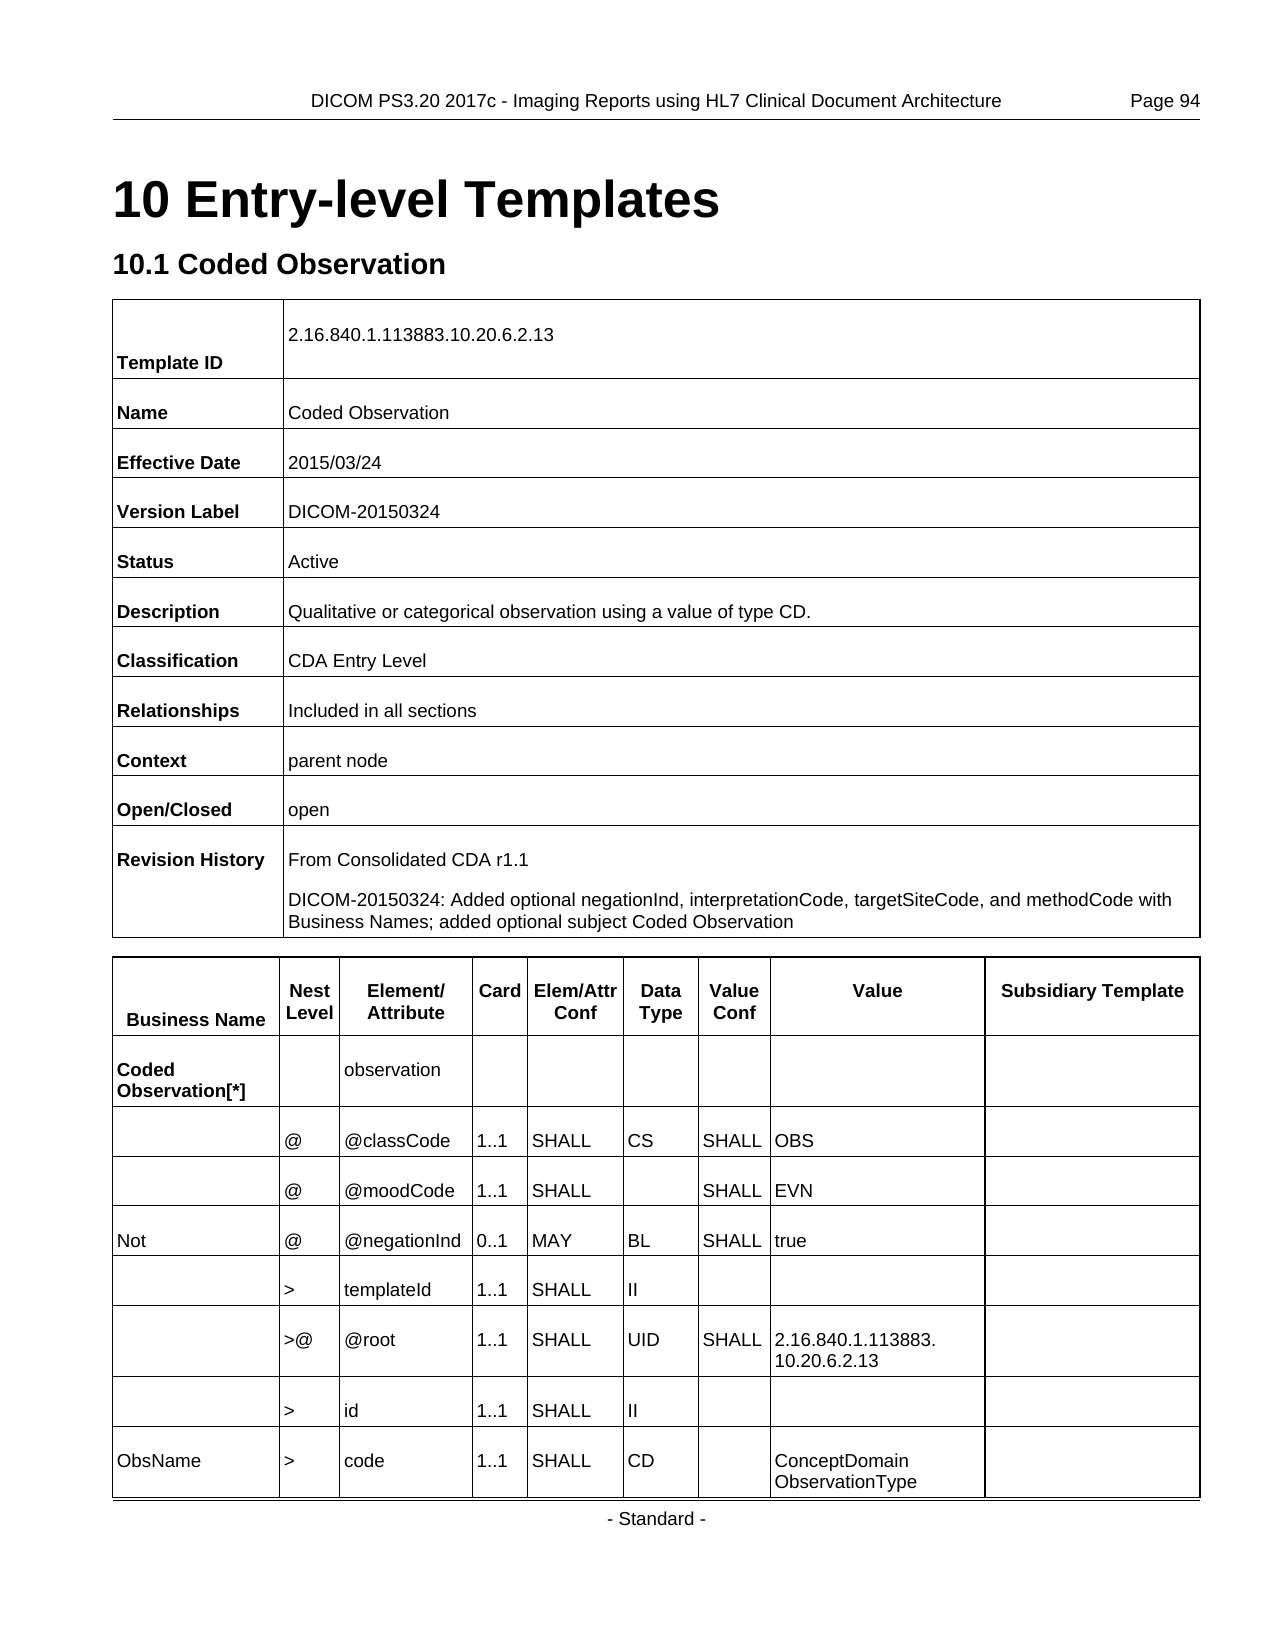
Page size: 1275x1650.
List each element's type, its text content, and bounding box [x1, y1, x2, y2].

table_cell [624, 1036, 698, 1106]
table_cell CDA Entry Level [284, 627, 1199, 676]
table_cell Qualitative or categorical observation using a value of type CD. [284, 578, 1199, 626]
table_header Subsidiary Template [986, 958, 1199, 1035]
table_header Value Conf [699, 958, 770, 1035]
table_cell MAY [528, 1206, 623, 1255]
table_cell @ [280, 1206, 339, 1255]
table_cell > [280, 1256, 339, 1305]
table_cell BL [624, 1206, 698, 1255]
table_cell @ [280, 1157, 339, 1205]
table_cell 1..1 [473, 1256, 527, 1305]
table_cell SHALL [528, 1377, 623, 1426]
table_cell [113, 1256, 279, 1305]
table_cell Version Label [113, 478, 283, 527]
table_cell [280, 1036, 339, 1106]
table_header Template ID [113, 300, 283, 378]
table_cell open [284, 776, 1199, 825]
table_cell Obs​Name [113, 1427, 279, 1497]
table_cell @root [340, 1306, 472, 1376]
table_cell SHALL [528, 1427, 623, 1497]
table_cell SHALL [699, 1306, 770, 1376]
table_cell template​Id [340, 1256, 472, 1305]
table_cell [986, 1036, 1199, 1106]
table_cell 1..1 [473, 1377, 527, 1426]
table_cell 1..1 [473, 1427, 527, 1497]
table_cell SHALL [528, 1107, 623, 1156]
table_cell CD [624, 1427, 698, 1497]
table_header 2.16.840.1.113883.​10.20.6.2.13 [284, 300, 1199, 378]
table_cell SHALL [528, 1306, 623, 1376]
table_cell [473, 1036, 527, 1106]
table_cell Included in all sections [284, 677, 1199, 726]
table_cell Revision History [113, 826, 283, 937]
table_header Element/​Attribute [340, 958, 472, 1035]
table_cell [986, 1377, 1199, 1426]
table_cell Description [113, 578, 283, 626]
table_cell II [624, 1256, 698, 1305]
table_header Elem/Attr Conf [528, 958, 623, 1035]
table_cell [771, 1256, 984, 1305]
table_cell Coded Observation [284, 379, 1199, 427]
table_cell > [280, 1427, 339, 1497]
table_cell [771, 1377, 984, 1426]
table_cell @moodCode [340, 1157, 472, 1205]
table_cell id [340, 1377, 472, 1426]
table_cell [699, 1036, 770, 1106]
table_cell [113, 1377, 279, 1426]
table_cell [771, 1036, 984, 1106]
table_cell Relationships [113, 677, 283, 726]
table_cell [528, 1036, 623, 1106]
table_cell SHALL [528, 1157, 623, 1205]
table_cell 1..1 [473, 1107, 527, 1156]
table_cell [113, 1306, 279, 1376]
table_cell 1..1 [473, 1157, 527, 1205]
table_cell Active [284, 528, 1199, 577]
table_cell [113, 1157, 279, 1205]
table_cell SHALL [699, 1206, 770, 1255]
table_cell DICOM-20150324 [284, 478, 1199, 527]
table_cell CS [624, 1107, 698, 1156]
table_cell Status [113, 528, 283, 577]
table_cell [986, 1256, 1199, 1305]
table_cell [699, 1427, 770, 1497]
table_cell From Consolidated CDA r1.1 DICOM-20150324: Added optional negationInd, interpretationCode, targetSiteCode, and methodCode with Business Names; added optional subject Coded Observation [284, 826, 1199, 937]
table_header Card [473, 958, 527, 1035]
table_header Nest Level [280, 958, 339, 1035]
table_cell [986, 1107, 1199, 1156]
table_cell [986, 1306, 1199, 1376]
table_cell [624, 1157, 698, 1205]
table_cell SHALL [699, 1107, 770, 1156]
table_cell II [624, 1377, 698, 1426]
table_cell OBS [771, 1107, 984, 1156]
table_cell 0..1 [473, 1206, 527, 1255]
table_cell Classification [113, 627, 283, 676]
table_cell Open/Closed [113, 776, 283, 825]
table_cell > [280, 1377, 339, 1426]
table_cell code [340, 1427, 472, 1497]
table_cell >@ [280, 1306, 339, 1376]
table_cell Coded​Observation[*] [113, 1036, 279, 1106]
table_cell parent node [284, 727, 1199, 775]
table_cell [986, 1206, 1199, 1255]
table_cell observation [340, 1036, 472, 1106]
text 10 Entry-level Templates [112, 169, 1200, 228]
table_cell UID [624, 1306, 698, 1376]
table_cell [113, 1107, 279, 1156]
table_cell 2015/03/24 [284, 429, 1199, 477]
table_cell Concept​Domain ObservationType [771, 1427, 984, 1497]
table_cell @ [280, 1107, 339, 1156]
table_cell [986, 1157, 1199, 1205]
table_cell EVN [771, 1157, 984, 1205]
table_header Data Type [624, 958, 698, 1035]
table_cell Name [113, 379, 283, 427]
table_cell @classCode [340, 1107, 472, 1156]
table_cell [699, 1377, 770, 1426]
table_header Value [771, 958, 984, 1035]
table_cell Not [113, 1206, 279, 1255]
table_header Business Name [113, 958, 279, 1035]
table_cell 1..1 [473, 1306, 527, 1376]
table_cell Effective Date [113, 429, 283, 477]
table_cell [986, 1427, 1199, 1497]
table_cell 2.16.840.1.113883.​10.20.6.2.13 [771, 1306, 984, 1376]
table_cell Context [113, 727, 283, 775]
table_cell true [771, 1206, 984, 1255]
text 10.1 Coded Observation [112, 247, 1200, 281]
table_cell SHALL [528, 1256, 623, 1305]
table_cell [699, 1256, 770, 1305]
table_cell @negationInd [340, 1206, 472, 1255]
table_cell SHALL [699, 1157, 770, 1205]
